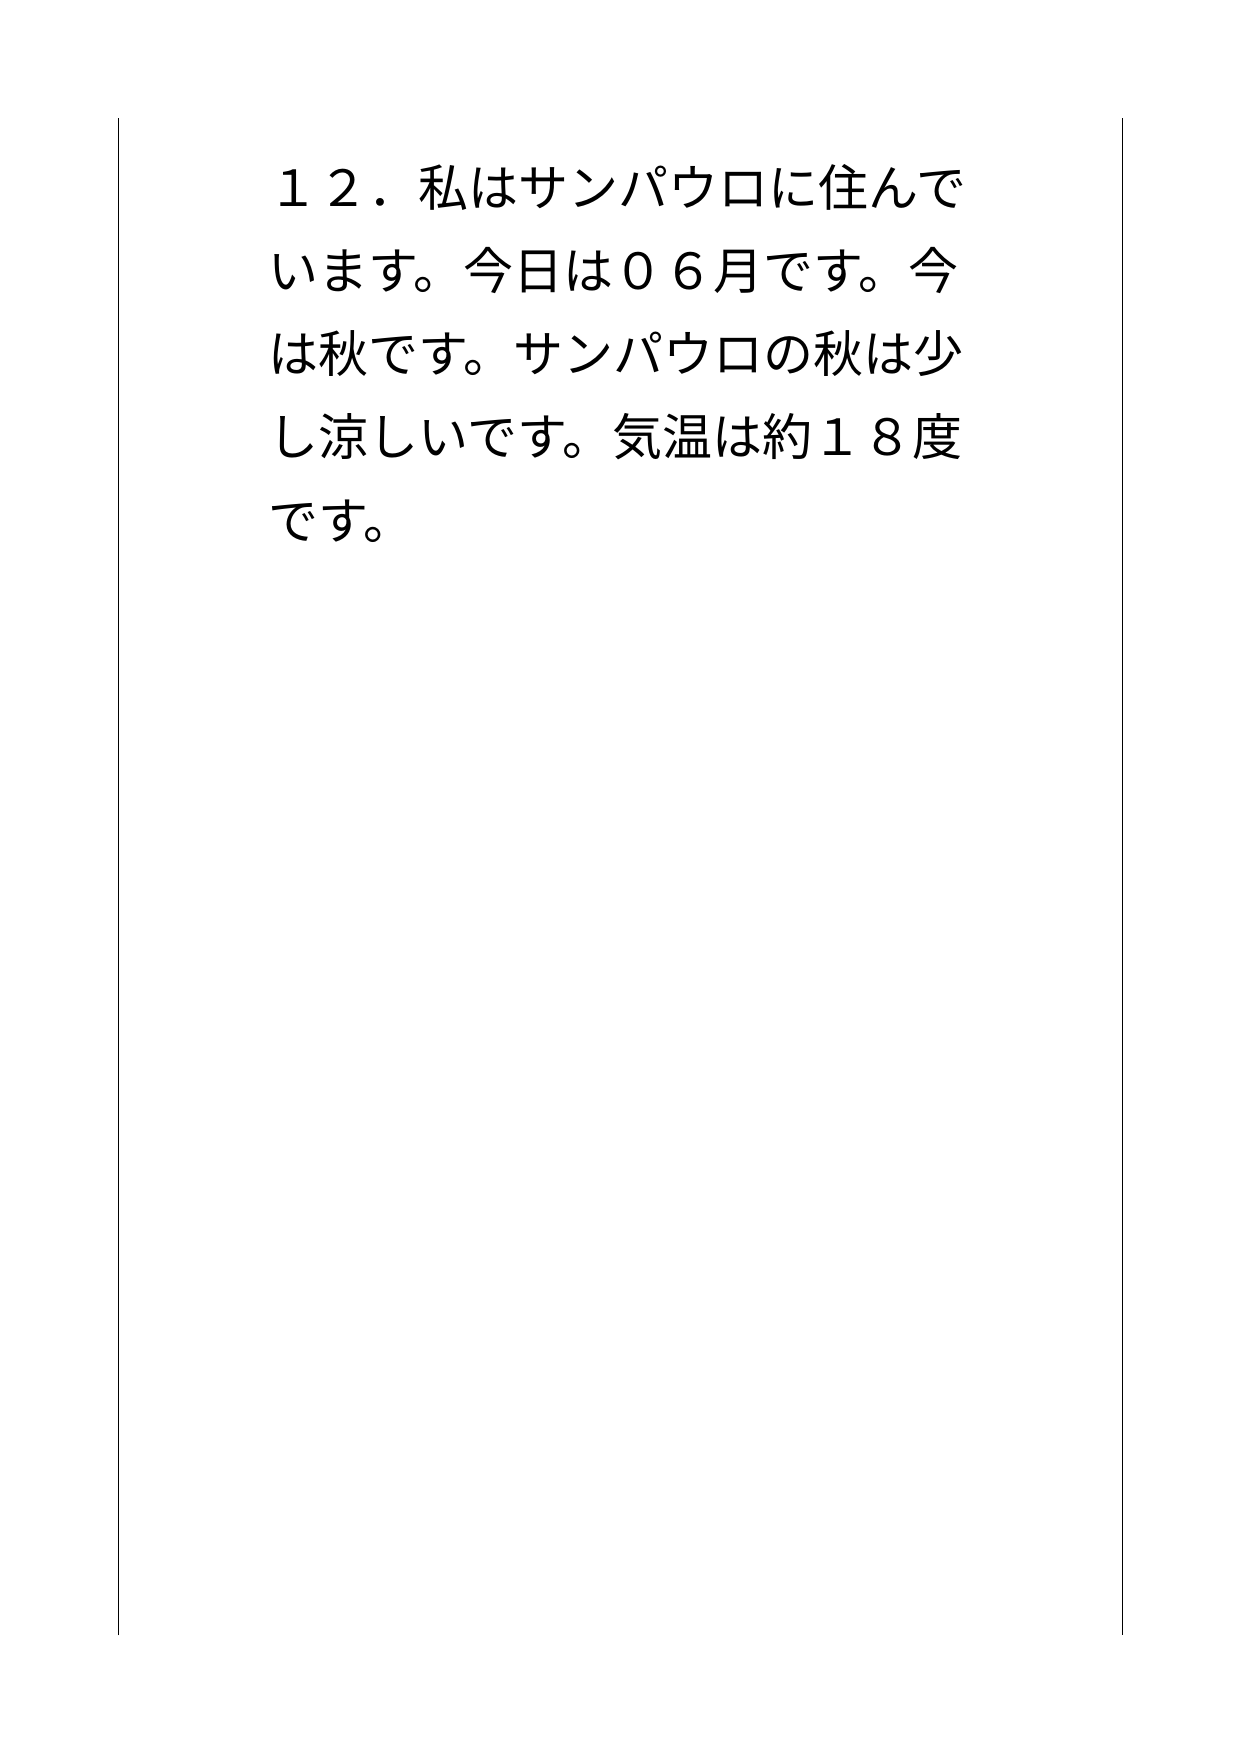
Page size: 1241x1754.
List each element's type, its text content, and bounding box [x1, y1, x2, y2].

text １２．私はサンパウロに住んでいます。今日は０６月です。今は秋です。サンパウロの秋は少し涼しいです。気温は約１８度です。 [268, 148, 972, 553]
